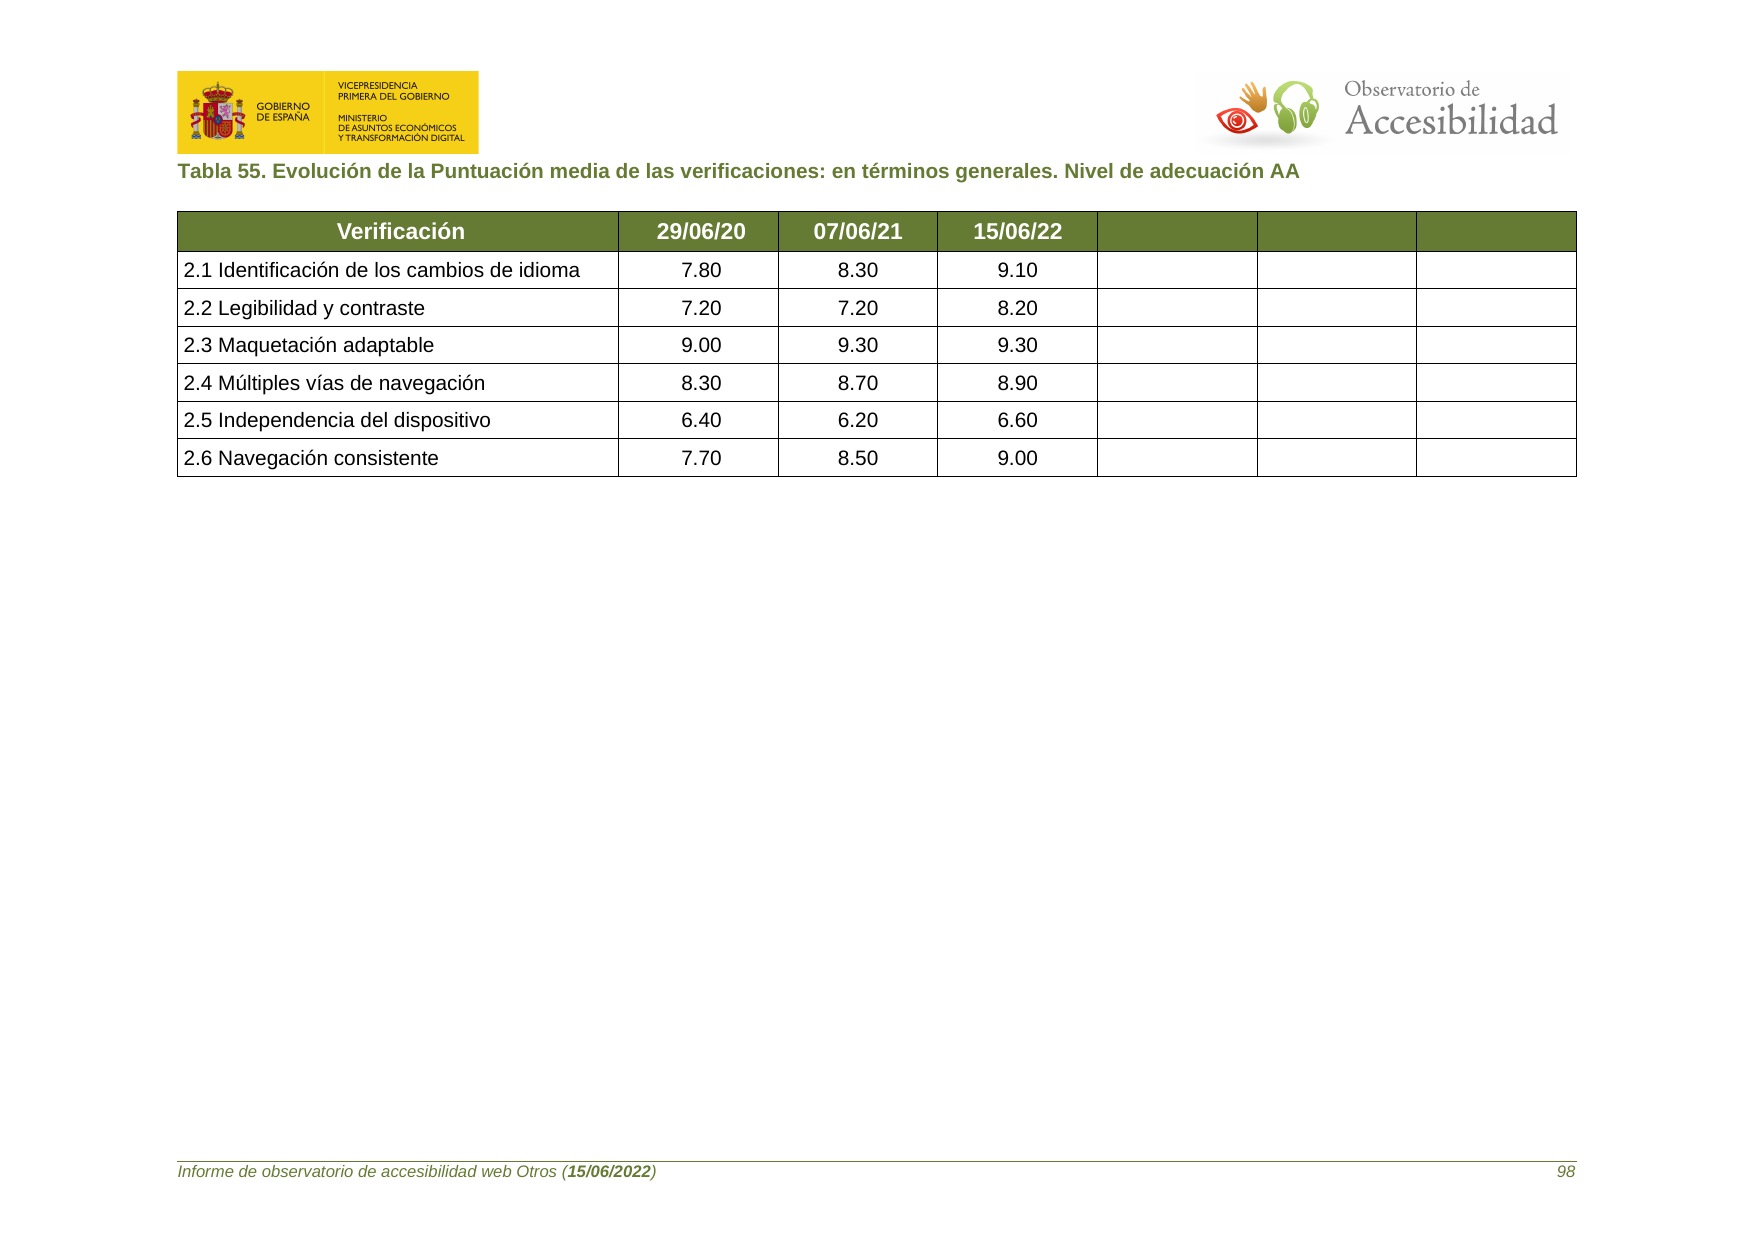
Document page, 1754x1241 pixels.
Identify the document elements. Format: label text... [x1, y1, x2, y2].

table_cell [1098, 252, 1257, 288]
text Tabla 22. Evolución de la Puntuación media de las verificaciones: en términos generales. Nivel de adecuación AA [177, 159, 1577, 183]
picture [1196, 72, 1572, 154]
table_cell [1417, 252, 1576, 288]
table_cell [1417, 402, 1576, 438]
table_cell 2.5 Independencia del dispositivo [178, 402, 618, 438]
table_cell 9.10 [938, 252, 1097, 288]
table_cell 8.70 [779, 364, 937, 401]
table_cell 7.70 [619, 439, 778, 476]
table_cell [1258, 289, 1416, 326]
table_cell [1258, 439, 1416, 476]
table_cell 8.90 [938, 364, 1097, 401]
table_header 07/06/21 [779, 212, 937, 251]
table_cell [1098, 402, 1257, 438]
table_header [1098, 212, 1257, 251]
table_cell [1417, 327, 1576, 363]
table_cell 9.00 [938, 439, 1097, 476]
table_header Verificación [178, 212, 618, 251]
table_cell 2.2 Legibilidad y contraste [178, 289, 618, 326]
table_cell [1098, 327, 1257, 363]
table_cell [1098, 439, 1257, 476]
table_cell 6.60 [938, 402, 1097, 438]
table_cell [1258, 327, 1416, 363]
table_header 15/06/22 [938, 212, 1097, 251]
table_cell 9.30 [938, 327, 1097, 363]
table_cell [1417, 289, 1576, 326]
picture [177, 71, 479, 154]
table_cell [1417, 364, 1576, 401]
table_cell 7.80 [619, 252, 778, 288]
table_cell 6.20 [779, 402, 937, 438]
table_cell [1098, 364, 1257, 401]
table_cell 2.6 Navegación consistente [178, 439, 618, 476]
table_cell 9.00 [619, 327, 778, 363]
table_cell 2.4 Múltiples vías de navegación [178, 364, 618, 401]
table_cell 2.3 Maquetación adaptable [178, 327, 618, 363]
table_cell [1258, 364, 1416, 401]
table_header [1417, 212, 1576, 251]
table_cell 8.50 [779, 439, 937, 476]
table_cell 8.30 [779, 252, 937, 288]
table_cell 8.20 [938, 289, 1097, 326]
table_cell 2.1 Identificación de los cambios de idioma [178, 252, 618, 288]
table_cell 9.30 [779, 327, 937, 363]
table_cell [1258, 402, 1416, 438]
table_cell 8.30 [619, 364, 778, 401]
table_cell 7.20 [619, 289, 778, 326]
table_header 29/06/20 [619, 212, 778, 251]
table_cell [1098, 289, 1257, 326]
table_cell [1258, 252, 1416, 288]
table_cell 7.20 [779, 289, 937, 326]
table_header [1258, 212, 1416, 251]
table_cell 6.40 [619, 402, 778, 438]
table_cell [1417, 439, 1576, 476]
